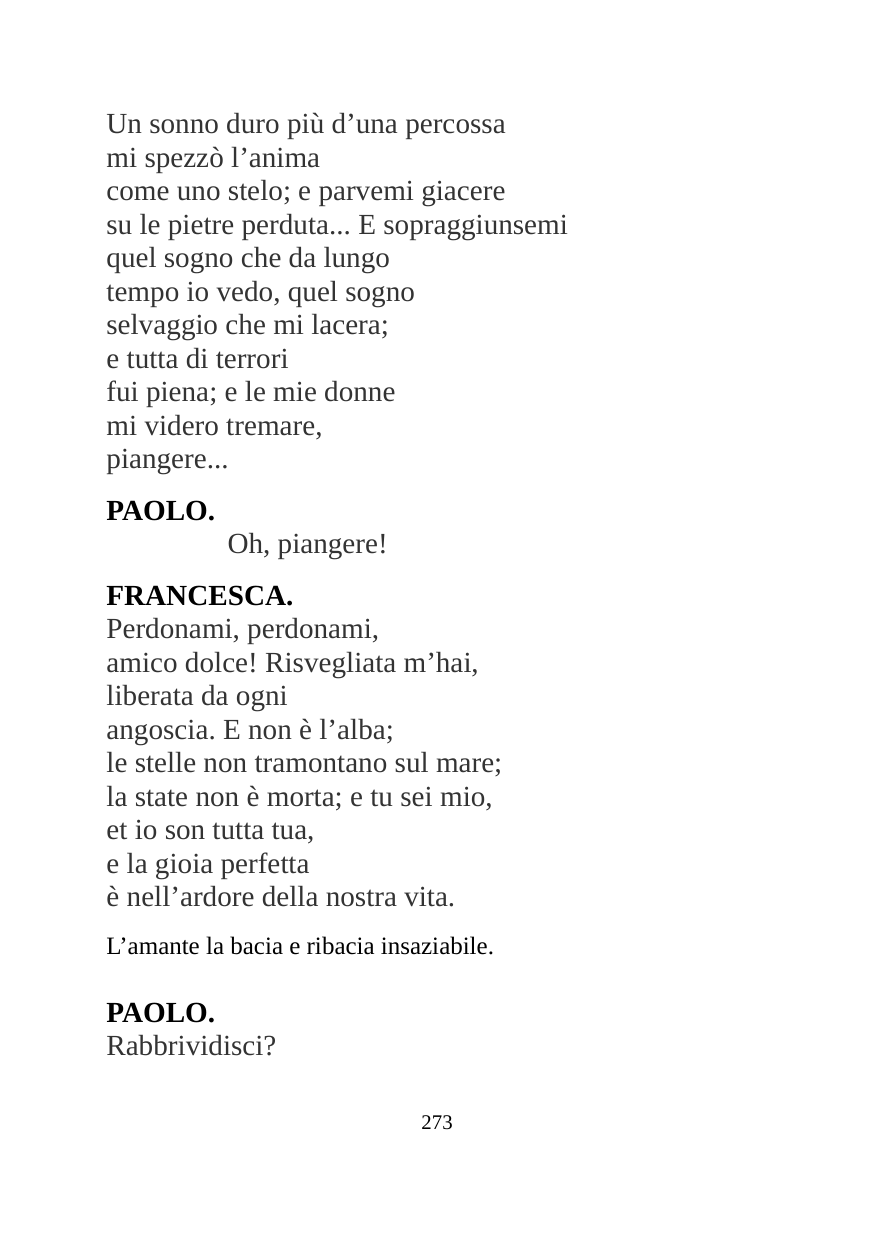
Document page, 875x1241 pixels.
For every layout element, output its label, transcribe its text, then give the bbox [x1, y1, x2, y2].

text PAOLO. [106, 995, 767, 1028]
text FRANCESCA. [106, 578, 767, 611]
text Perdonami, perdonami, amico dolce! Risvegliata m’hai, liberata da ogni angoscia. E non è l’alba; le stelle non tramontano sul mare; la state non è morta; e tu sei mio, et io son tutta tua, e la gioia perfetta [106, 611, 767, 879]
text L’amante la bacia e ribacia insaziabile. [106, 931, 767, 959]
text Un sonno duro più d’una percossa mi spezzò l’anima come uno stelo; e parvemi giacere su le pietre perduta... E sopraggiunsemi quel sogno che da lungo tempo io vedo, quel sogno selvaggio che mi lacera; e tutta di terrori fui piena; e le mie donne mi videro tremare, piangere... [106, 106, 767, 475]
text Oh, piangere! [227, 526, 767, 560]
text è nell’ardore della nostra vita. [106, 879, 767, 913]
text Rabbrividisci? [106, 1028, 767, 1062]
text PAOLO. [106, 493, 767, 526]
